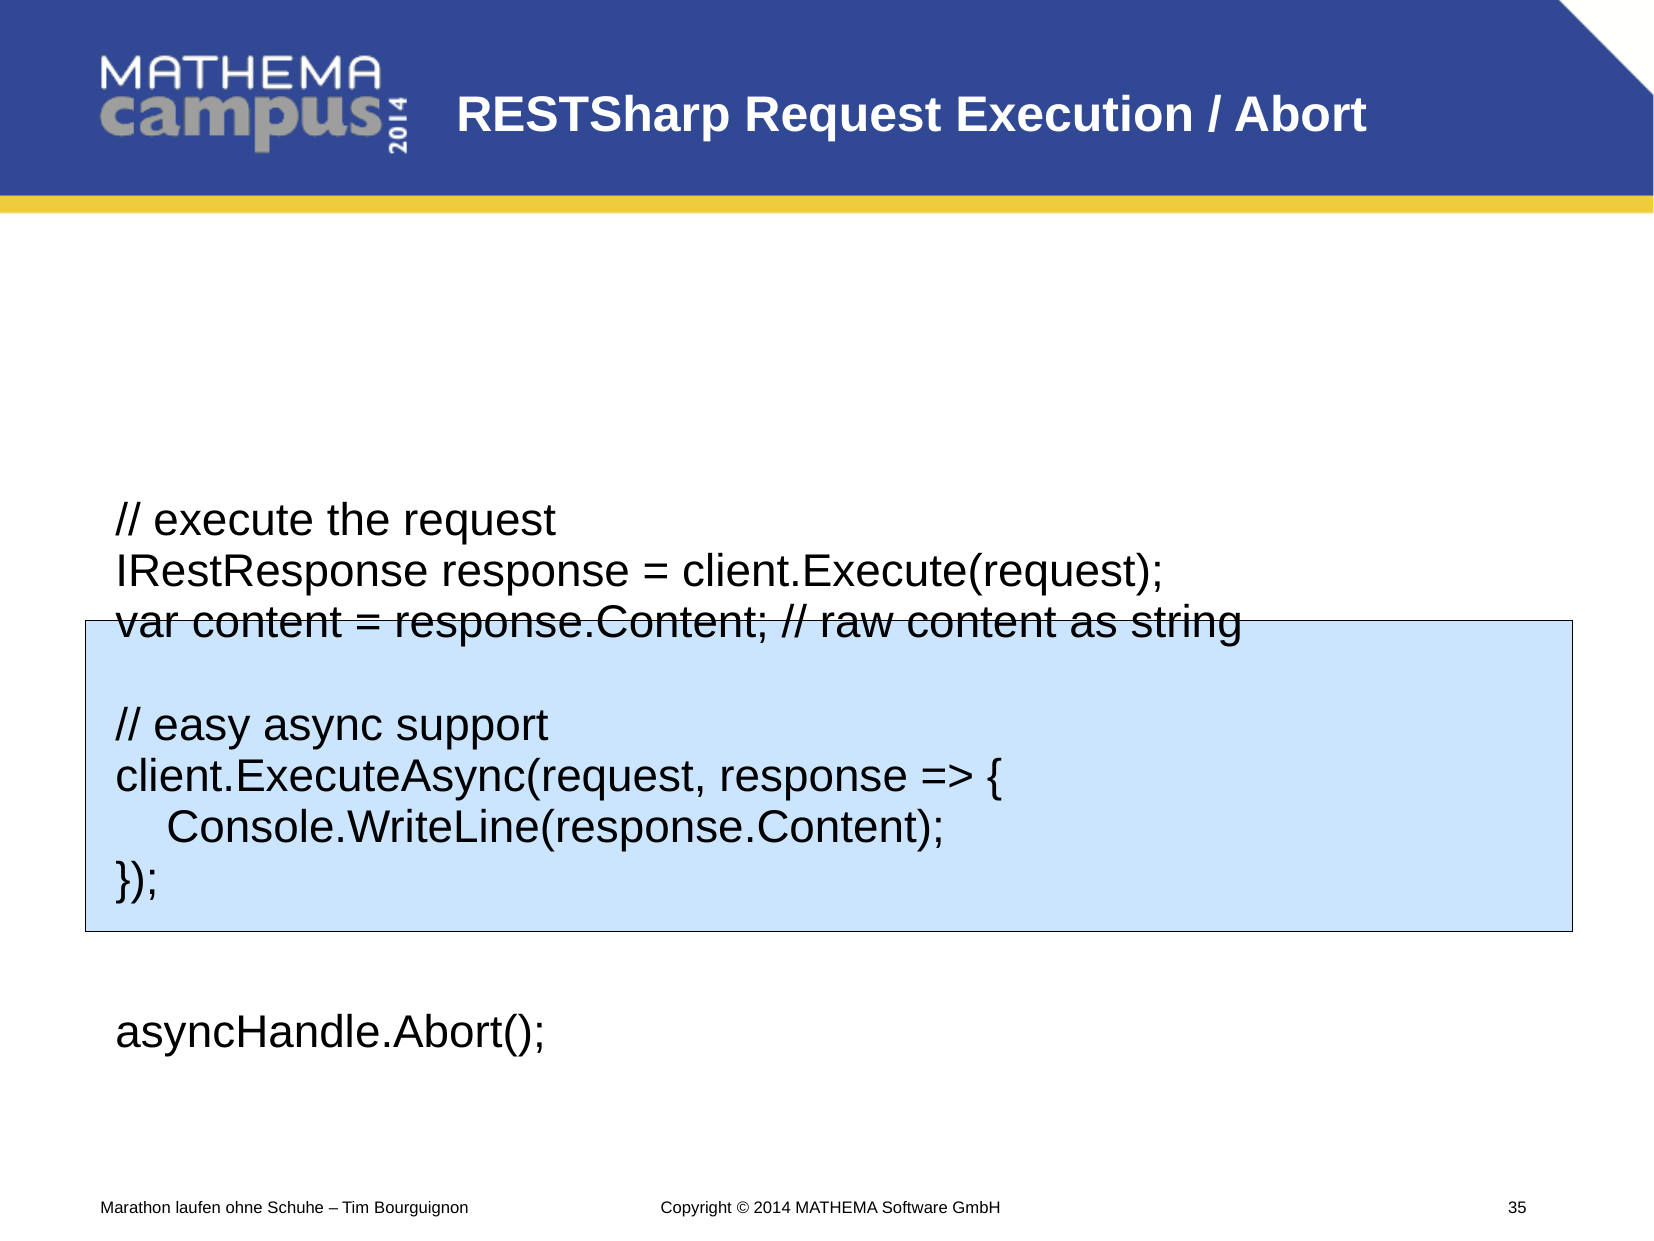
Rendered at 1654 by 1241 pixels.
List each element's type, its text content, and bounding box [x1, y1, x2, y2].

picture [0, 0, 1654, 217]
title RESTSharp Request Execution / Abort [456, 68, 1528, 160]
text_box // execute the request IRestResponse response = client.Execute(request); var content = response.Content; // raw content as string // easy async support client.ExecuteAsync(request, response => { Console.WriteLine(response.Content); }); asyncHandle.Abort(); [85, 620, 1573, 932]
